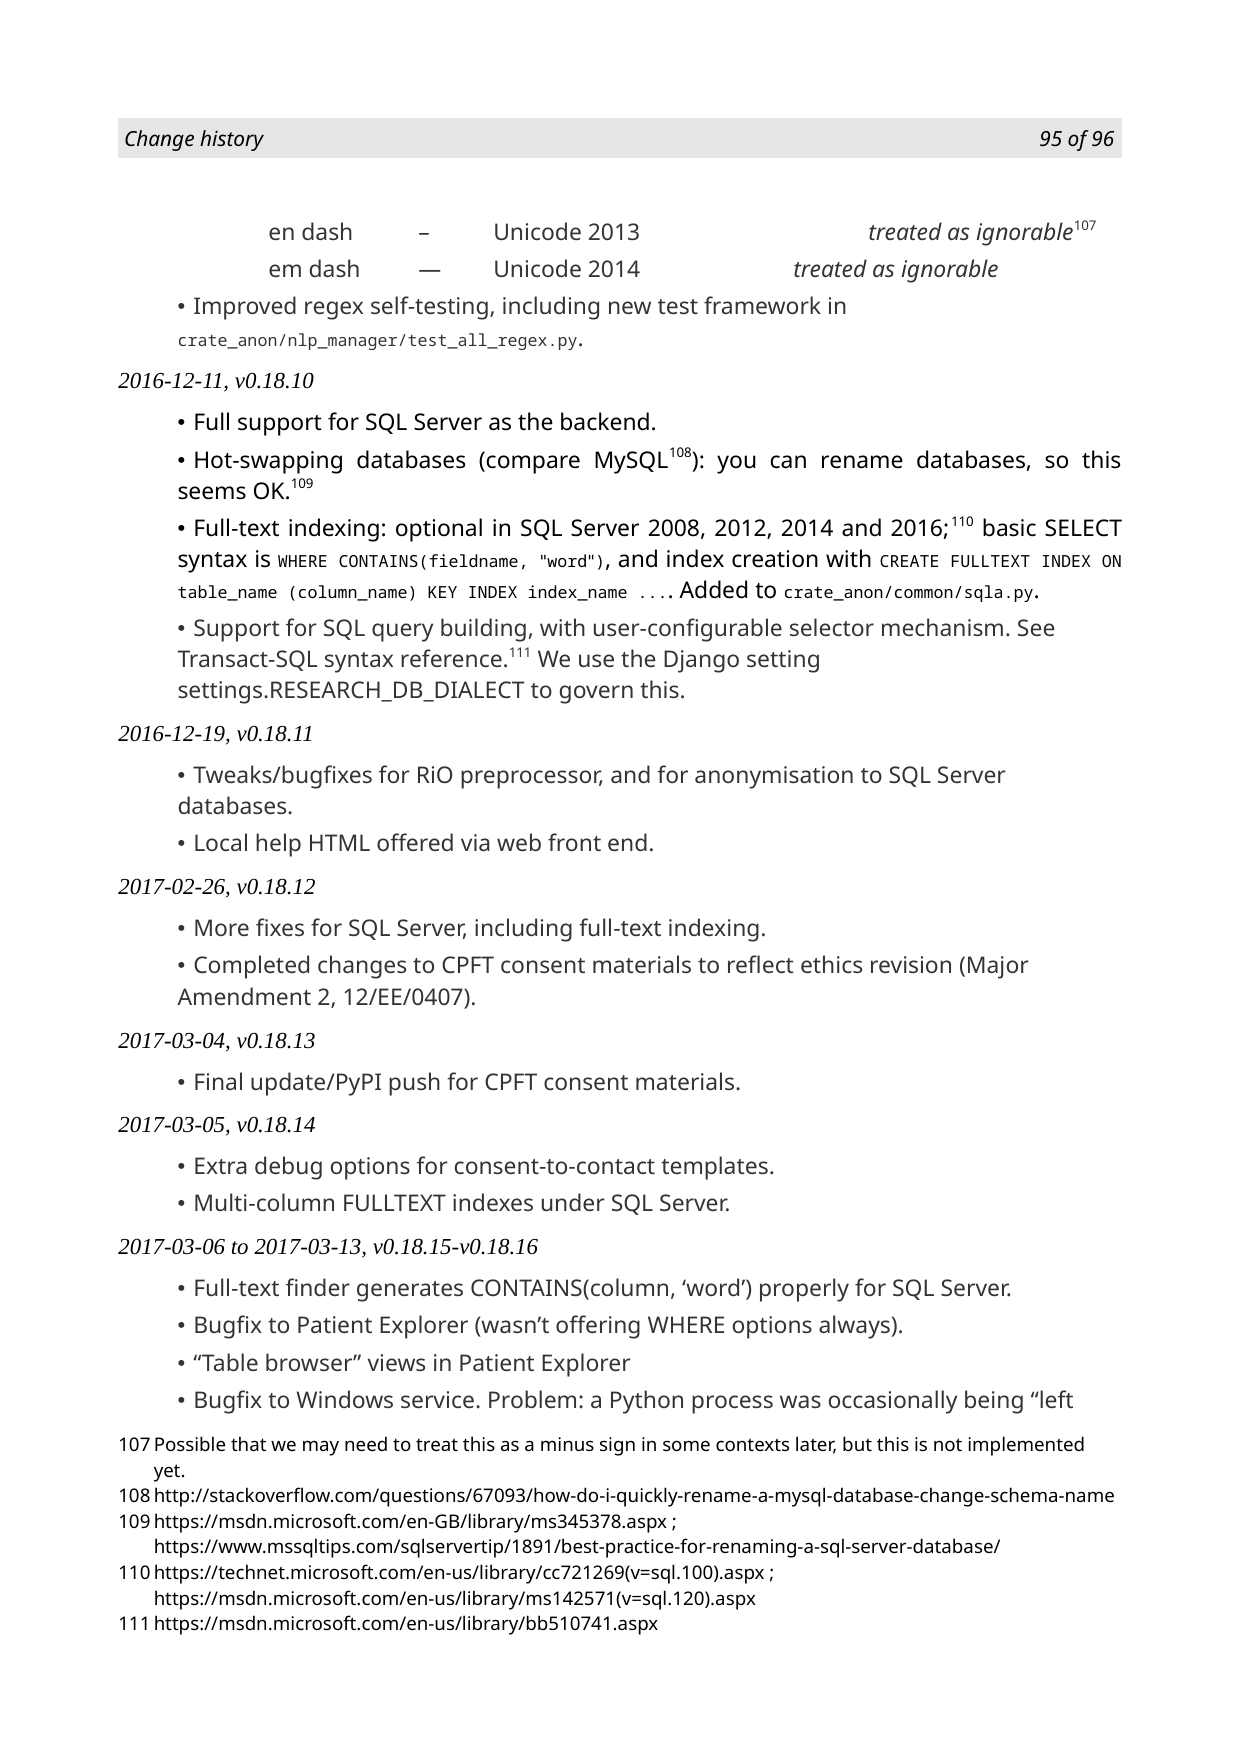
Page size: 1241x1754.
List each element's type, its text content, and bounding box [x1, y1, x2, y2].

text en dash – Unicode 2013 treated as ignorable [118, 216, 1122, 247]
subtitle 2017-03-04, v0.18.13 [118, 1027, 1122, 1053]
list Extra debug options for consent-to-contact templates. [177, 1150, 1122, 1181]
list https://msdn.microsoft.com/en-us/library/bb510741.aspx [118, 1610, 1122, 1636]
list Full support for SQL Server as the backend. [177, 406, 1122, 438]
subtitle 2017-03-06 to 2017-03-13, v0.18.15-v0.18.16 [118, 1233, 1122, 1260]
subtitle 2017-03-05, v0.18.14 [118, 1111, 1122, 1138]
list Multi-column FULLTEXT indexes under SQL Server. [177, 1187, 1122, 1219]
list More fixes for SQL Server, including full-text indexing. [177, 912, 1122, 943]
list https://technet.microsoft.com/en-us/library/cc721269(v=sql.100).aspx ; https://msdn.microsoft.com/en-us/library/ms142571(v=sql.120).aspx [118, 1559, 1122, 1610]
subtitle 2016-12-11, v0.18.10 [118, 368, 1122, 394]
text em dash — Unicode 2014 treated as ignorable [118, 253, 1122, 284]
list Bugfix to Windows service. Problem: a Python process was occasionally being “left [177, 1384, 1122, 1415]
list Hot-swapping databases (compare MySQL): you can rename databases, so this seems OK. [177, 443, 1122, 506]
list http://stackoverflow.com/questions/67093/how-do-i-quickly-rename-a-mysql-database-change-schema-name [118, 1483, 1122, 1508]
list Full-text indexing: optional in SQL Server 2008, 2012, 2014 and 2016; basic SELECT syntax is WHERE CONTAINS(fieldname, "word"), and index creation with CREATE FULLTEXT INDEX ON table_name (column_name) KEY INDEX index_name .... Added to crate_anon/common/sqla.py. [177, 512, 1122, 606]
list Local help HTML offered via web front end. [177, 827, 1122, 859]
list Final update/PyPI push for CPFT consent materials. [177, 1065, 1122, 1097]
list Tweaks/bugfixes for RiO preprocessor, and for anonymisation to SQL Server databases. [177, 759, 1122, 821]
text Possible that we may need to treat this as a minus sign in some contexts later, but this is not implemented yet. [118, 1432, 1122, 1483]
subtitle 2017-02-26, v0.18.12 [118, 873, 1122, 900]
list Improved regex self-testing, including new test framework in crate_anon/nlp_manager/test_all_regex.py. [177, 290, 1122, 353]
subtitle 2016-12-19, v0.18.11 [118, 720, 1122, 747]
list https://msdn.microsoft.com/en-GB/library/ms345378.aspx ; https://www.mssqltips.com/sqlservertip/1891/best-practice-for-renaming-a-sql-server-database/ [118, 1508, 1122, 1559]
list Full-text finder generates CONTAINS(column, ‘word’) properly for SQL Server. [177, 1272, 1122, 1303]
list Bugfix to Patient Explorer (wasn’t offering WHERE options always). [177, 1309, 1122, 1341]
list “Table browser” views in Patient Explorer [177, 1347, 1122, 1378]
list Completed changes to CPFT consent materials to reflect ethics revision (Major Amendment 2, 12/EE/0407). [177, 949, 1122, 1012]
list Support for SQL query building, with user-configurable selector mechanism. See Transact-SQL syntax reference. We use the Django setting settings.RESEARCH_DB_DIALECT to govern this. [177, 612, 1122, 705]
